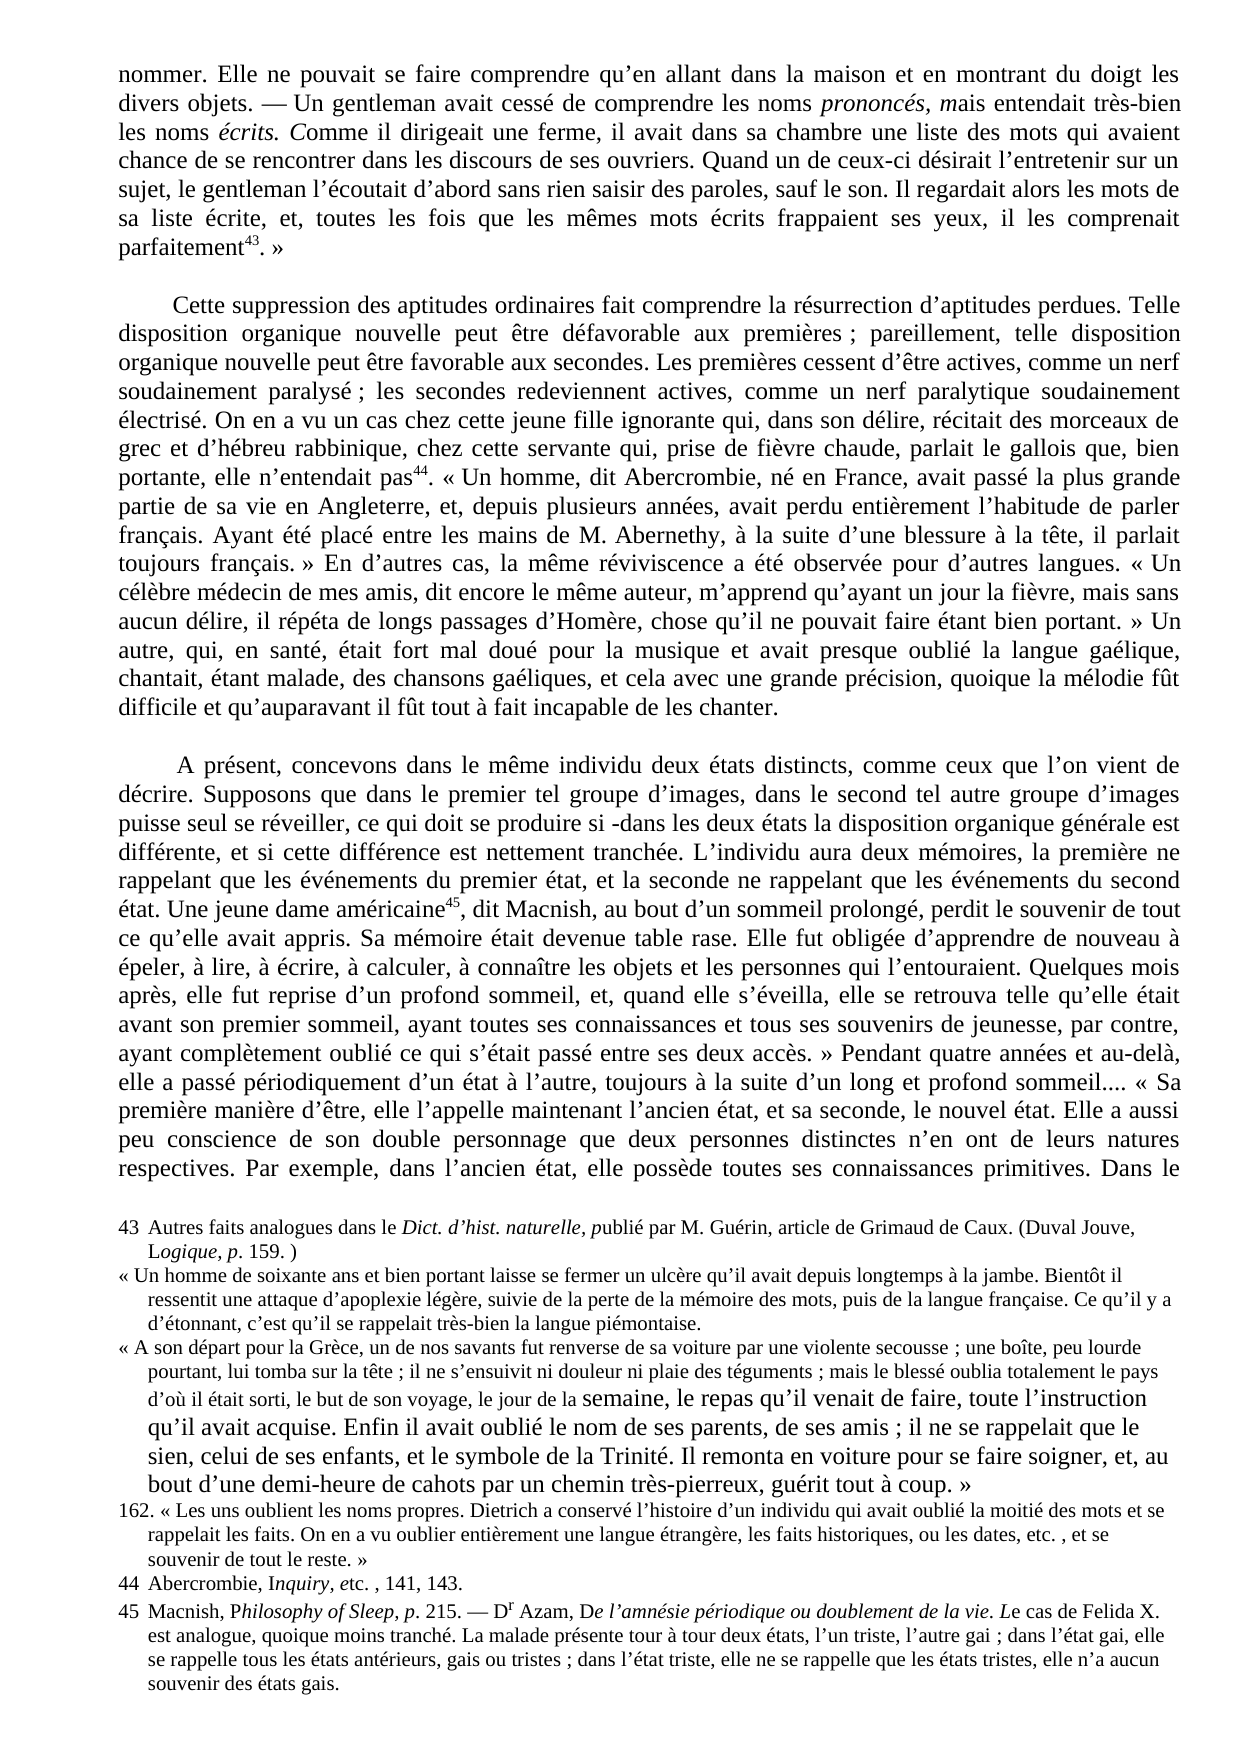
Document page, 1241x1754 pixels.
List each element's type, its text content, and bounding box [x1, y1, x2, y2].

text nommer. Elle ne pouvait se faire comprendre qu’en allant dans la maison et en montrant du doigt les divers objets. — Un gentleman avait cessé de comprendre les noms prononcés, mais entendait très-bien les noms écrits. Comme il dirigeait une ferme, il avait dans sa chambre une liste des mots qui avaient chance de se rencontrer dans les discours de ses ouvriers. Quand un de ceux-ci désirait l’entretenir sur un sujet, le gentleman l’écoutait d’abord sans rien saisir des paroles, sauf le son. Il regardait alors les mots de sa liste écrite, et, toutes les fois que les mêmes mots écrits frappaient ses yeux, il les comprenait parfaitement. » [118, 59, 1181, 260]
text Abercrombie, Inquiry, etc. , 141, 143. [118, 1571, 1181, 1594]
text « Un homme de soixante ans et bien portant laisse se fermer un ulcère qu’il avait depuis longtemps à la jambe. Bientôt il ressentit une attaque d’apoplexie légère, suivie de la perte de la mémoire des mots, puis de la langue française. Ce qu’il y a d’étonnant, c’est qu’il se rappelait très-bien la langue piémontaise. [118, 1263, 1181, 1335]
text Cette suppression des aptitudes ordinaires fait comprendre la résurrection d’aptitudes perdues. Telle disposition organique nouvelle peut être défavorable aux premières ; pareillement, telle disposition organique nouvelle peut être favorable aux secondes. Les premières cessent d’être actives, comme un nerf soudainement paralysé ; les secondes redeviennent actives, comme un nerf paralytique soudainement électrisé. On en a vu un cas chez cette jeune fille ignorante qui, dans son délire, récitait des morceaux de grec et d’hébreu rabbinique, chez cette servante qui, prise de fièvre chaude, parlait le gallois que, bien portante, elle n’entendait pas. « Un homme, dit Abercrombie, né en France, avait passé la plus grande partie de sa vie en Angleterre, et, depuis plusieurs années, avait perdu entièrement l’habitude de parler français. Ayant été placé entre les mains de M. Abernethy, à la suite d’une blessure à la tête, il parlait toujours français. » En d’autres cas, la même réviviscence a été observée pour d’autres langues. « Un célèbre médecin de mes amis, dit encore le même auteur, m’apprend qu’ayant un jour la fièvre, mais sans aucun délire, il répéta de longs passages d’Homère, chose qu’il ne pouvait faire étant bien portant. » Un autre, qui, en santé, était fort mal doué pour la musique et avait presque oublié la langue gaélique, chantait, étant malade, des chansons gaéliques, et cela avec une grande précision, quoique la mélodie fût difficile et qu’auparavant il fût tout à fait incapable de les chanter. [118, 290, 1181, 721]
text A présent, concevons dans le même individu deux états distincts, comme ceux que l’on vient de décrire. Supposons que dans le premier tel groupe d’images, dans le second tel autre groupe d’images puisse seul se réveiller, ce qui doit se produire si -dans les deux états la disposition organique générale est différente, et si cette différence est nettement tranchée. L’individu aura deux mémoires, la première ne rappelant que les événements du premier état, et la seconde ne rappelant que les événements du second état. Une jeune dame américaine, dit Macnish, au bout d’un sommeil prolongé, perdit le souvenir de tout ce qu’elle avait appris. Sa mémoire était devenue table rase. Elle fut obligée d’apprendre de nouveau à épeler, à lire, à écrire, à calculer, à connaître les objets et les personnes qui l’entouraient. Quelques mois après, elle fut reprise d’un profond sommeil, et, quand elle s’éveilla, elle se retrouva telle qu’elle était avant son premier sommeil, ayant toutes ses connaissances et tous ses souvenirs de jeunesse, par contre, ayant complètement oublié ce qui s’était passé entre ses deux accès. » Pendant quatre années et au-delà, elle a passé périodiquement d’un état à l’autre, toujours à la suite d’un long et profond sommeil.... « Sa première manière d’être, elle l’appelle maintenant l’ancien état, et sa seconde, le nouvel état. Elle a aussi peu conscience de son double personnage que deux personnes distinctes n’en ont de leurs natures respectives. Par exemple, dans l’ancien état, elle possède toutes ses connaissances primitives. Dans le [118, 751, 1181, 1182]
text « A son départ pour la Grèce, un de nos savants fut renverse de sa voiture par une violente secousse ; une boîte, peu lourde pourtant, lui tomba sur la tête ; il ne s’ensuivit ni douleur ni plaie des téguments ; mais le blessé oublia totalement le pays d’où il était sorti, le but de son voyage, le jour de la semaine, le repas qu’il venait de faire, toute l’instruction qu’il avait acquise. Enfin il avait oublié le nom de ses parents, de ses amis ; il ne se rappelait que le sien, celui de ses enfants, et le symbole de la Trinité. Il remonta en voiture pour se faire soigner, et, au bout d’une demi-heure de cahots par un chemin très-pierreux, guérit tout à coup. » [118, 1335, 1181, 1498]
text Autres faits analogues dans le Dict. d’hist. naturelle, publié par M. Guérin, article de Grimaud de Caux. (Duval Jouve, Logique, p. 159. ) [118, 1215, 1181, 1263]
text 162. « Les uns oublient les noms propres. Dietrich a conservé l’histoire d’un individu qui avait oublié la moitié des mots et se rappelait les faits. On en a vu oublier entièrement une langue étrangère, les faits historiques, ou les dates, etc. , et se souvenir de tout le reste. » [118, 1498, 1181, 1571]
text Macnish, Philosophy of Sleep, p. 215. — Dr Azam, De l’amnésie périodique ou doublement de la vie. Le cas de Felida X. est analogue, quoique moins tranché. La malade présente tour à tour deux états, l’un triste, l’autre gai ; dans l’état gai, elle se rappelle tous les états antérieurs, gais ou tristes ; dans l’état triste, elle ne se rappelle que les états tristes, elle n’a aucun souvenir des états gais. [118, 1594, 1181, 1695]
